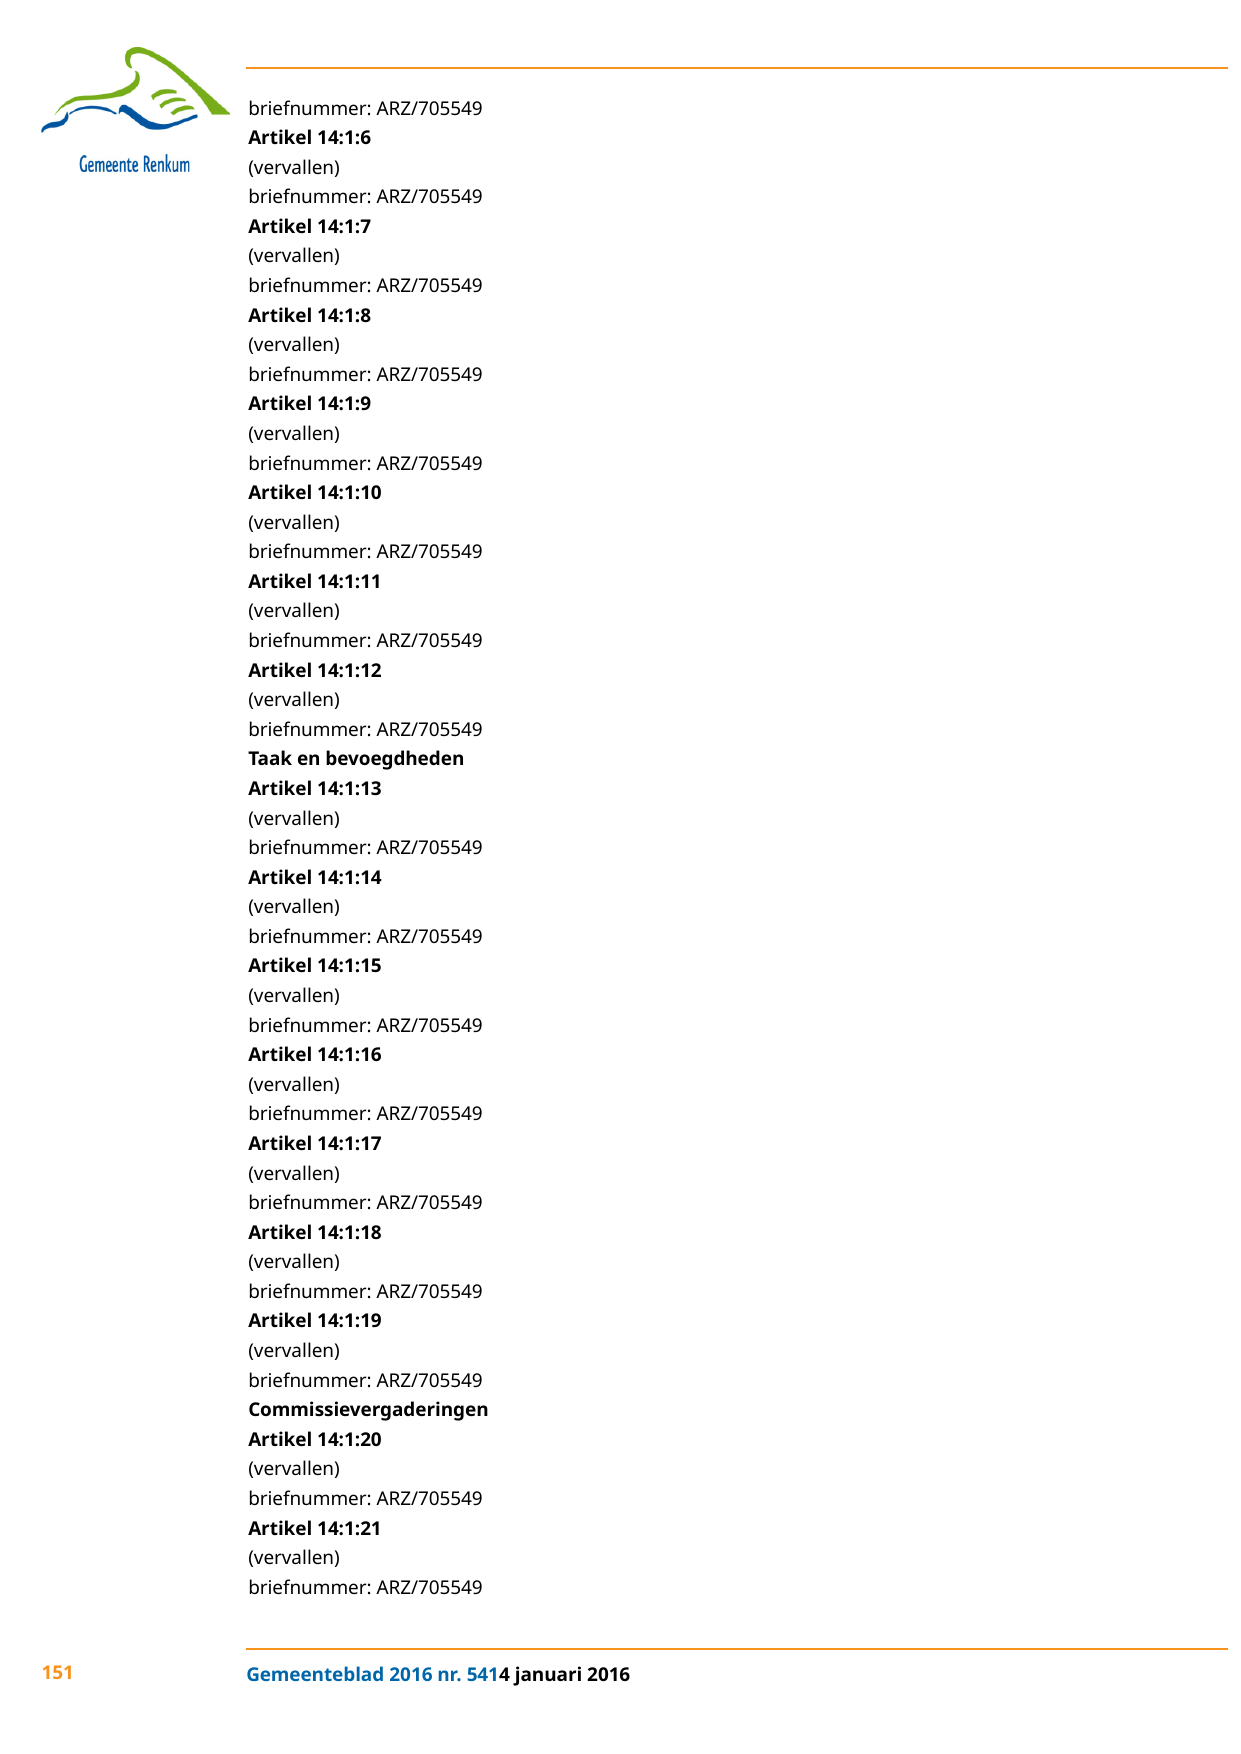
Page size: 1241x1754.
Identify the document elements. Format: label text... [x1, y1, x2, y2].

text briefnummer: ARZ/705549 [248, 1485, 1152, 1511]
text briefnummer: ARZ/705549 [248, 1278, 1152, 1304]
text briefnummer: ARZ/705549 [248, 1189, 1152, 1215]
text Artikel 14:1:6 [248, 124, 1152, 150]
text (vervallen) [248, 893, 1152, 919]
text briefnummer: ARZ/705549 [248, 923, 1152, 949]
text briefnummer: ARZ/705549 [248, 1101, 1152, 1126]
text Artikel 14:1:9 [248, 391, 1152, 416]
text briefnummer: ARZ/705549 [248, 95, 1152, 121]
text (vervallen) [248, 154, 1152, 180]
text briefnummer: ARZ/705549 [248, 450, 1152, 476]
text Artikel 14:1:12 [248, 657, 1152, 683]
text briefnummer: ARZ/705549 [248, 183, 1152, 209]
text (vervallen) [248, 686, 1152, 712]
text Artikel 14:1:17 [248, 1130, 1152, 1156]
text (vervallen) [248, 331, 1152, 357]
text (vervallen) [248, 1248, 1152, 1274]
text (vervallen) [248, 1160, 1152, 1186]
text Artikel 14:1:11 [248, 568, 1152, 594]
text Artikel 14:1:19 [248, 1308, 1152, 1333]
text Artikel 14:1:20 [248, 1426, 1152, 1452]
text briefnummer: ARZ/705549 [248, 1012, 1152, 1038]
text (vervallen) [248, 509, 1152, 535]
text briefnummer: ARZ/705549 [248, 627, 1152, 653]
text (vervallen) [248, 420, 1152, 446]
text Artikel 14:1:14 [248, 864, 1152, 890]
text Taak en bevoegdheden [248, 746, 1152, 771]
text briefnummer: ARZ/705549 [248, 1574, 1152, 1600]
text (vervallen) [248, 1071, 1152, 1097]
text briefnummer: ARZ/705549 [248, 716, 1152, 742]
text Commissievergaderingen [248, 1396, 1152, 1422]
text (vervallen) [248, 243, 1152, 268]
text Artikel 14:1:18 [248, 1219, 1152, 1245]
text Artikel 14:1:8 [248, 302, 1152, 328]
text (vervallen) [248, 805, 1152, 831]
text briefnummer: ARZ/705549 [248, 538, 1152, 564]
text Artikel 14:1:13 [248, 775, 1152, 801]
text (vervallen) [248, 982, 1152, 1008]
text Artikel 14:1:10 [248, 479, 1152, 505]
text briefnummer: ARZ/705549 [248, 361, 1152, 387]
text (vervallen) [248, 1456, 1152, 1481]
text Artikel 14:1:16 [248, 1041, 1152, 1067]
text briefnummer: ARZ/705549 [248, 834, 1152, 860]
text (vervallen) [248, 1544, 1152, 1570]
picture [41, 47, 231, 172]
text briefnummer: ARZ/705549 [248, 1367, 1152, 1393]
text briefnummer: ARZ/705549 [248, 272, 1152, 298]
text Artikel 14:1:7 [248, 213, 1152, 239]
text (vervallen) [248, 1337, 1152, 1363]
text (vervallen) [248, 598, 1152, 623]
text Artikel 14:1:15 [248, 953, 1152, 978]
text Artikel 14:1:21 [248, 1515, 1152, 1541]
